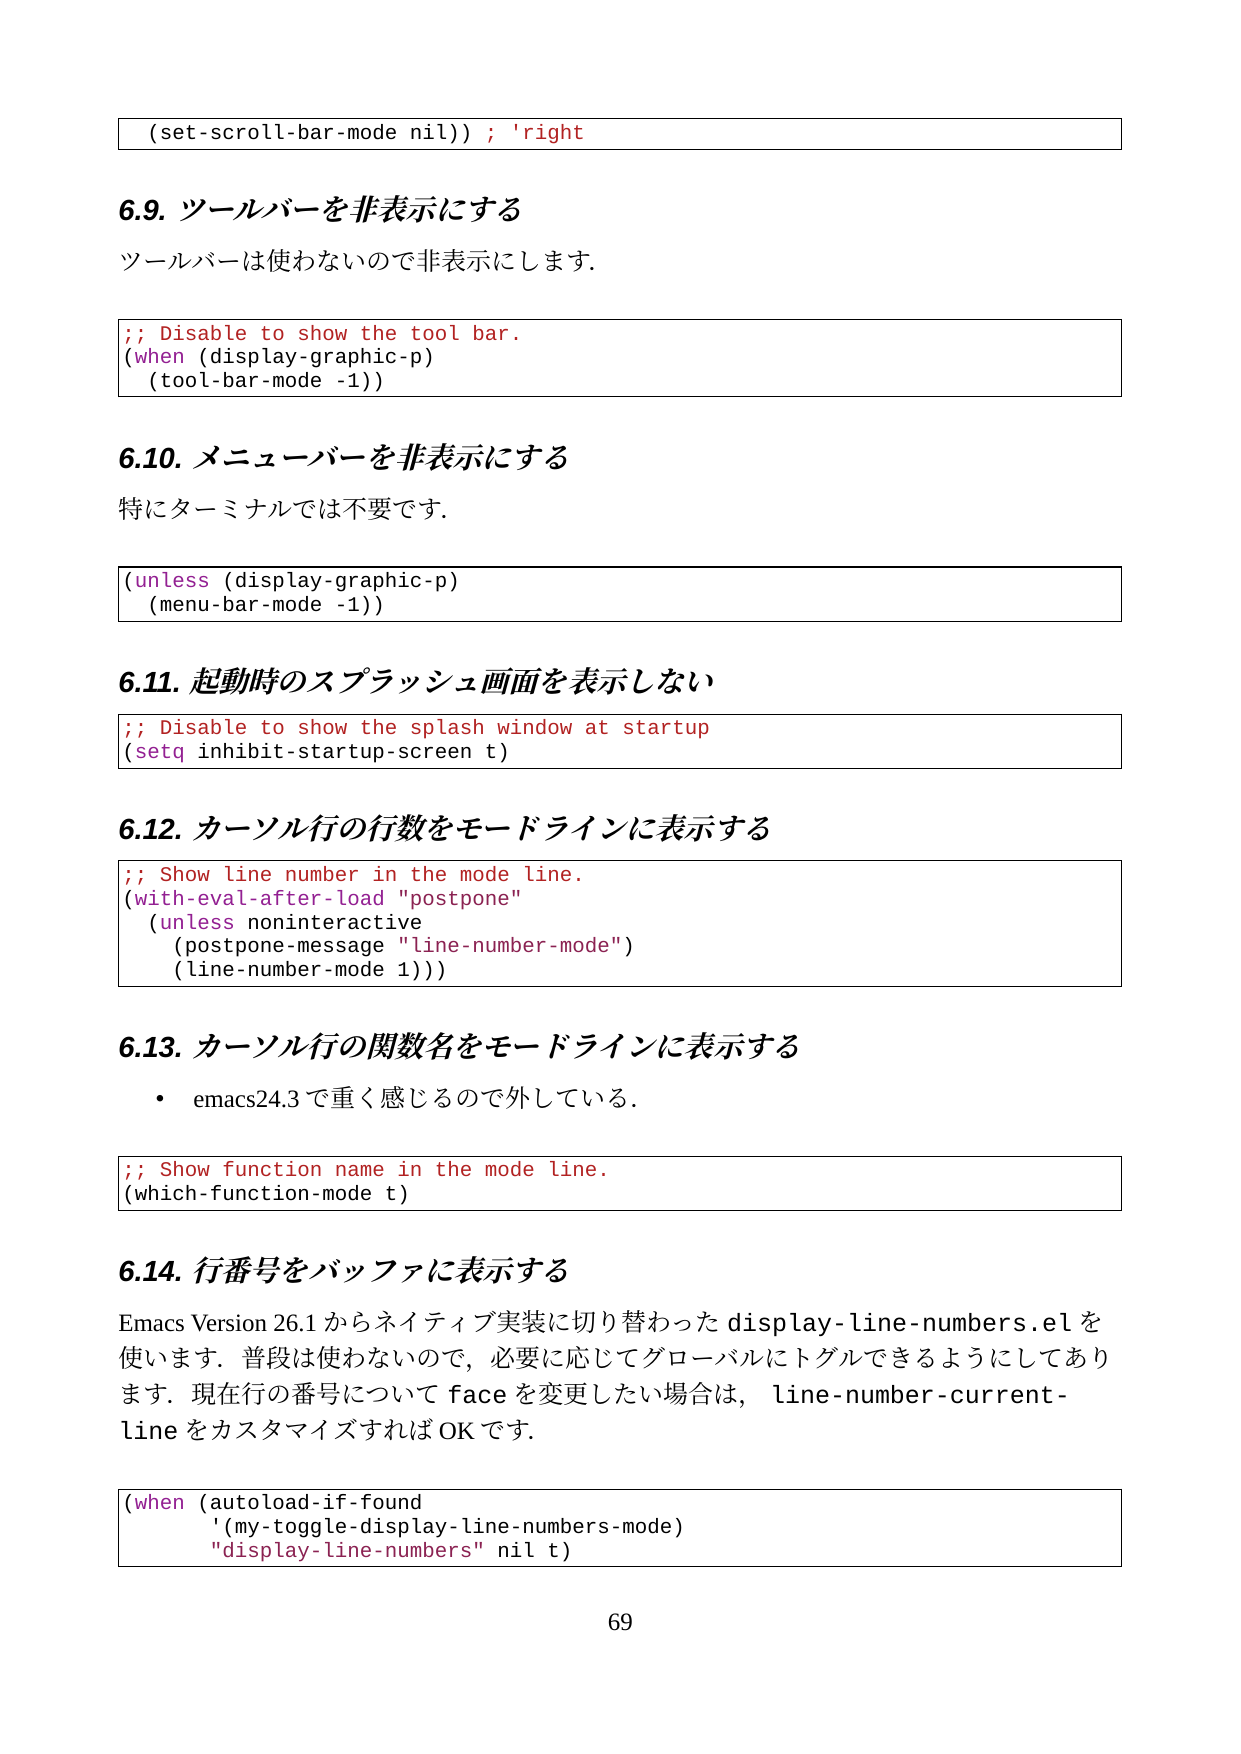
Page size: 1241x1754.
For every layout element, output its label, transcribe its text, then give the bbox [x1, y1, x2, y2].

text Emacs Version 26.1 からネイティブ実装に切り替わった display-line-numbers.el を使います．普段は使わないので，必要に応じてグローバルにトグルできるようにしてあります．現在行の番号について face を変更したい場合は， line-number-current-line をカスタマイズすればOKです． [118, 1302, 1122, 1476]
list emacs24.3 で重く感じるので外している． [156, 1078, 1122, 1143]
text (set-scroll-bar-mode nil)) ; 'right [119, 119, 1121, 149]
subtitle カーソル行の行数をモードラインに表示する [118, 806, 1122, 848]
text (when (autoload-if-found [119, 1490, 1121, 1512]
text (postpone-message "line-number-mode") [119, 931, 1121, 955]
subtitle メニューバーを非表示にする [118, 435, 1122, 477]
text ;; Show line number in the mode line. [119, 861, 1121, 884]
text (setq inhibit-startup-screen t) [119, 737, 1121, 768]
text (line-number-mode 1))) [119, 955, 1121, 986]
text "display-line-numbers" nil t) [119, 1536, 1121, 1566]
text 特にターミナルでは不要です． [118, 489, 1122, 554]
text ;; Show function name in the mode line. [119, 1157, 1121, 1179]
text (when (display-graphic-p) [119, 342, 1121, 366]
text ;; Disable to show the tool bar. [119, 320, 1121, 342]
text '(my-toggle-display-line-numbers-mode) [119, 1512, 1121, 1536]
text (unless noninteractive [119, 908, 1121, 931]
text ツールバーは使わないので非表示にします． [118, 241, 1122, 306]
text ;; Disable to show the splash window at startup [119, 715, 1121, 737]
text (which-function-mode t) [119, 1179, 1121, 1210]
text (tool-bar-mode -1)) [119, 366, 1121, 396]
subtitle カーソル行の関数名をモードラインに表示する [118, 1024, 1122, 1066]
subtitle ツールバーを非表示にする [118, 187, 1122, 229]
subtitle 起動時のスプラッシュ画面を表示しない [118, 659, 1122, 701]
text (unless (display-graphic-p) [119, 568, 1121, 590]
text (with-eval-after-load "postpone" [119, 884, 1121, 908]
subtitle 行番号をバッファに表示する [118, 1248, 1122, 1290]
text (menu-bar-mode -1)) [119, 590, 1121, 621]
